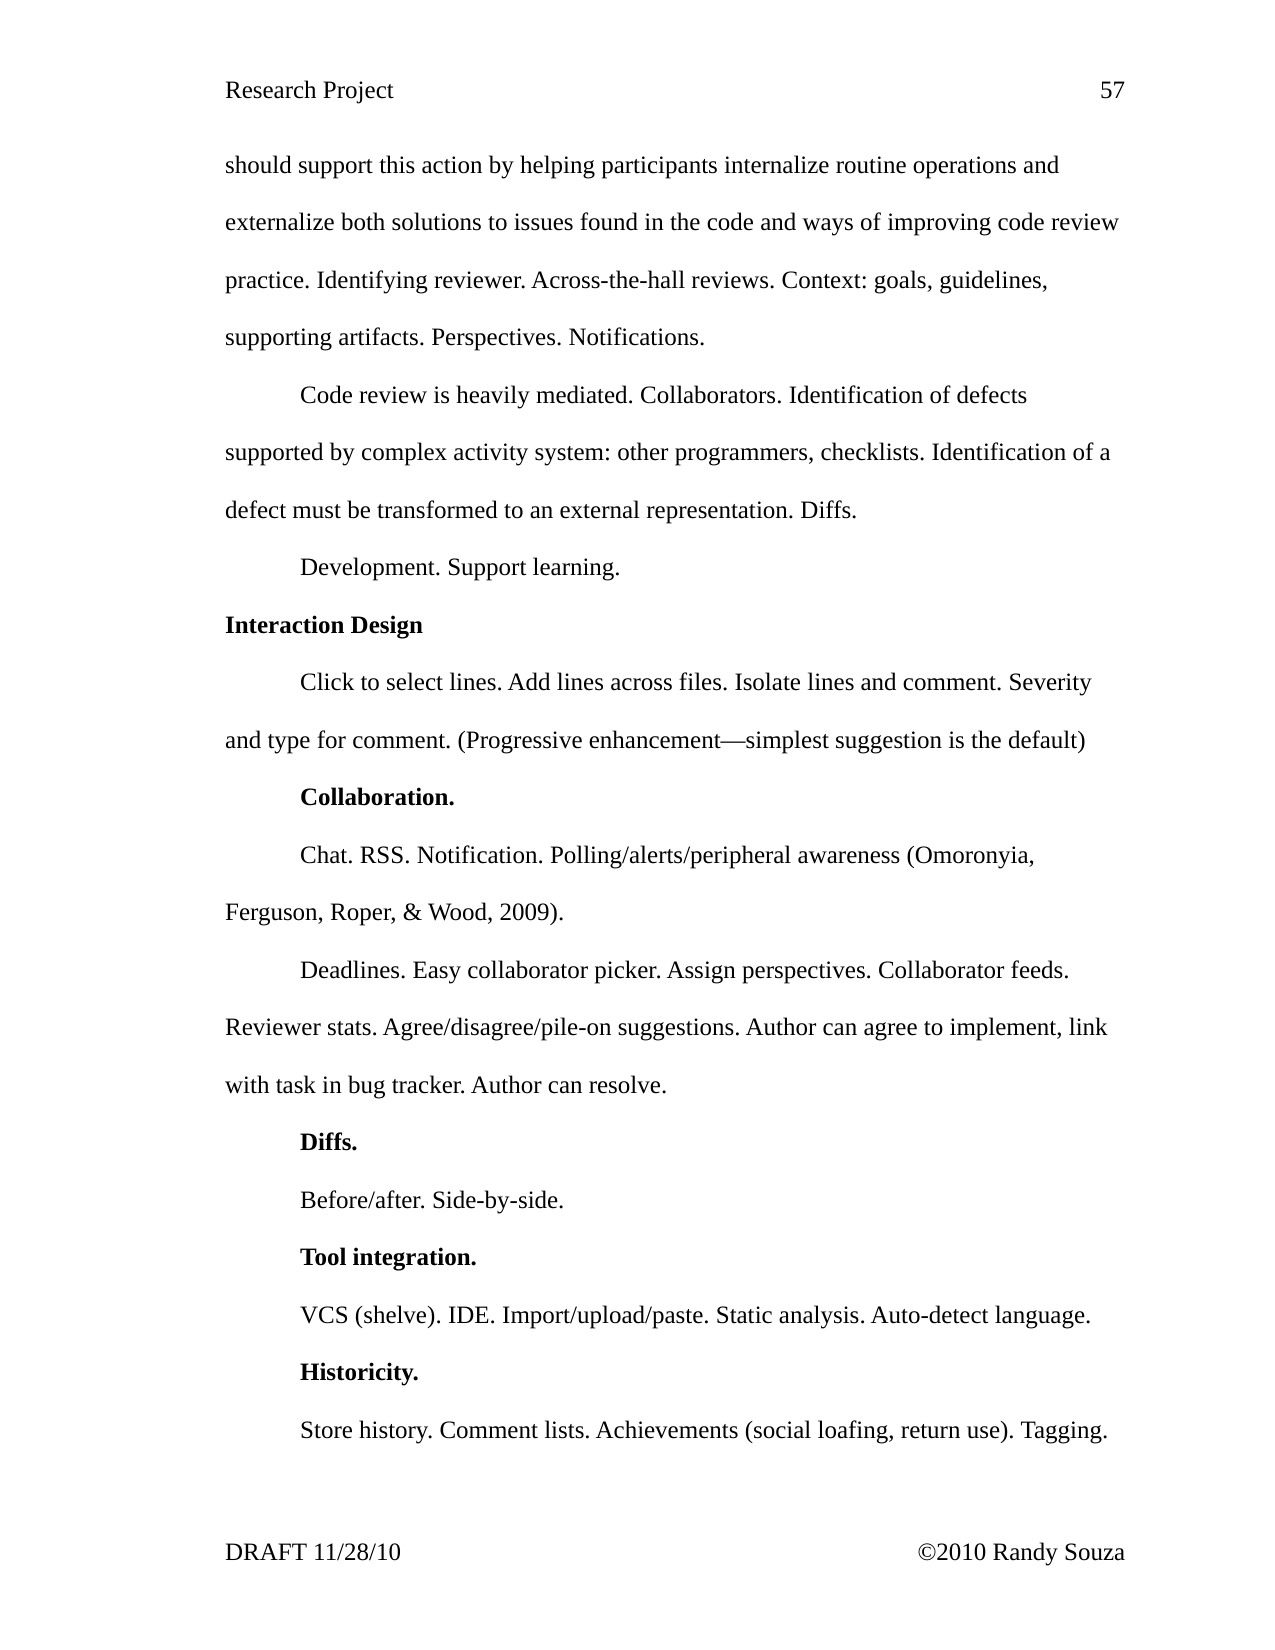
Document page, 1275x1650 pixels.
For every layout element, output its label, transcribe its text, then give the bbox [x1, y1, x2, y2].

text should support this action by helping participants internalize routine operations and externalize both solutions to issues found in the code and ways of improving code review practice. Identifying reviewer. Across-the-hall reviews. Context: goals, guidelines, supporting artifacts. Perspectives. Notifications. [225, 150, 1125, 351]
subtitle Historicity. [300, 1357, 1125, 1386]
text Click to select lines. Add lines across files. Isolate lines and comment. Severity and type for comment. (Progressive enhancement—simplest suggestion is the default) [225, 667, 1125, 754]
text Deadlines. Easy collaborator picker. Assign perspectives. Collaborator feeds. Reviewer stats. Agree/disagree/pile-on suggestions. Author can agree to implement, link with task in bug tracker. Author can resolve. [225, 955, 1125, 1099]
subtitle Diffs. [300, 1127, 1125, 1156]
text Code review is heavily mediated. Collaborators. Identification of defects supported by complex activity system: other programmers, checklists. Identification of a defect must be transformed to an external representation. Diffs. [225, 380, 1125, 524]
text Chat. RSS. Notification. Polling/alerts/peripheral awareness (Omoronyia, Ferguson, Roper, & Wood, 2009). [225, 840, 1125, 926]
text Store history. Comment lists. Achievements (social loafing, return use). Tagging. [225, 1415, 1125, 1444]
subtitle Interaction Design [225, 610, 1125, 639]
text Development. Support learning. [225, 552, 1125, 581]
text VCS (shelve). IDE. Import/upload/paste. Static analysis. Auto-detect language. [225, 1300, 1125, 1329]
text Before/after. Side-by-side. [225, 1185, 1125, 1214]
subtitle Tool integration. [300, 1242, 1125, 1271]
subtitle Collaboration. [300, 782, 1125, 811]
